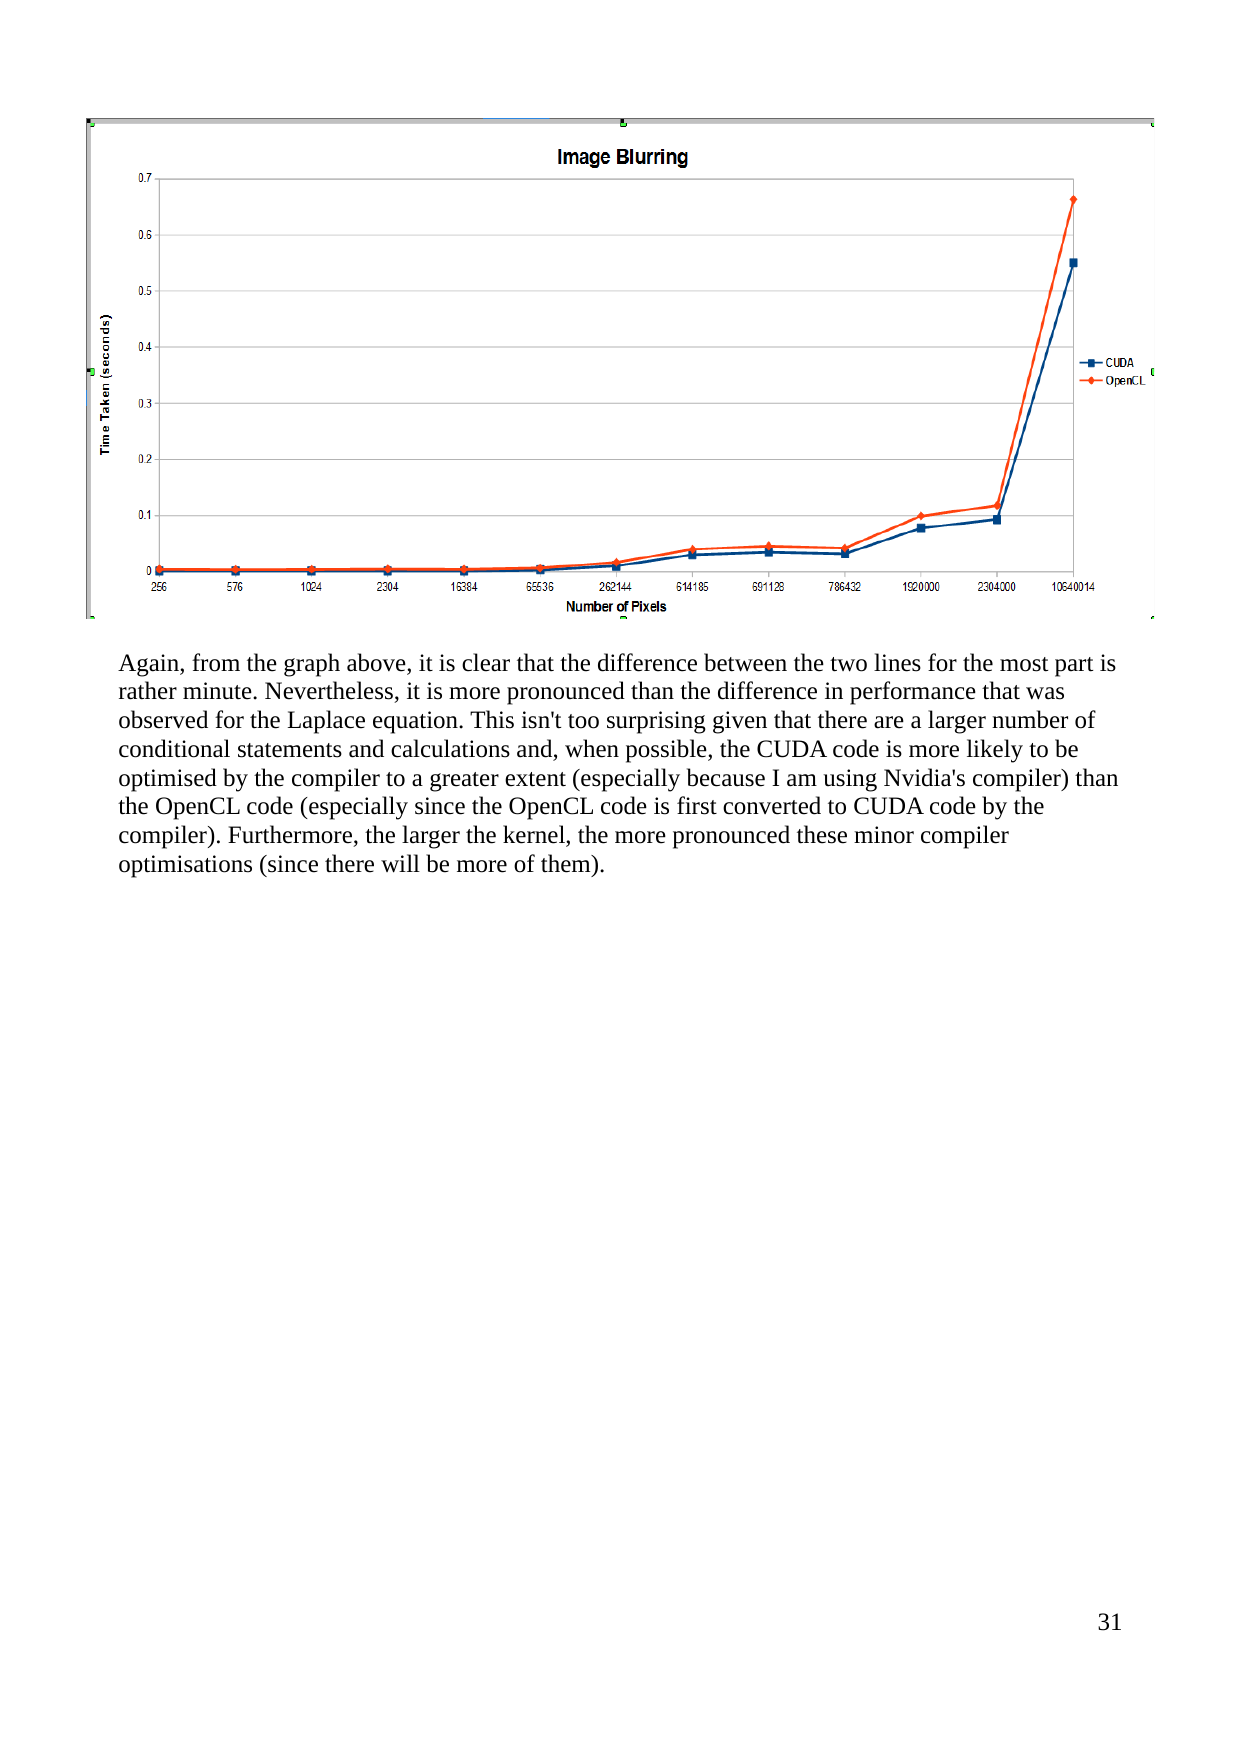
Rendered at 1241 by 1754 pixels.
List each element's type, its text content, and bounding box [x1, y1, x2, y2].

picture [86, 118, 1155, 619]
text Again, from the graph above, it is clear that the difference between the two lines for the most part is rather minute. Nevertheless, it is more pronounced than the difference in performance that was observed for the Laplace equation. This isn't too surprising given that there are a larger number of conditional statements and calculations and, when possible, the CUDA code is more likely to be optimised by the compiler to a greater extent (especially because I am using Nvidia's compiler) than the OpenCL code (especially since the OpenCL code is first converted to CUDA code by the compiler). Furthermore, the larger the kernel, the more pronounced these minor compiler optimisations (since there will be more of them). [118, 648, 1122, 878]
